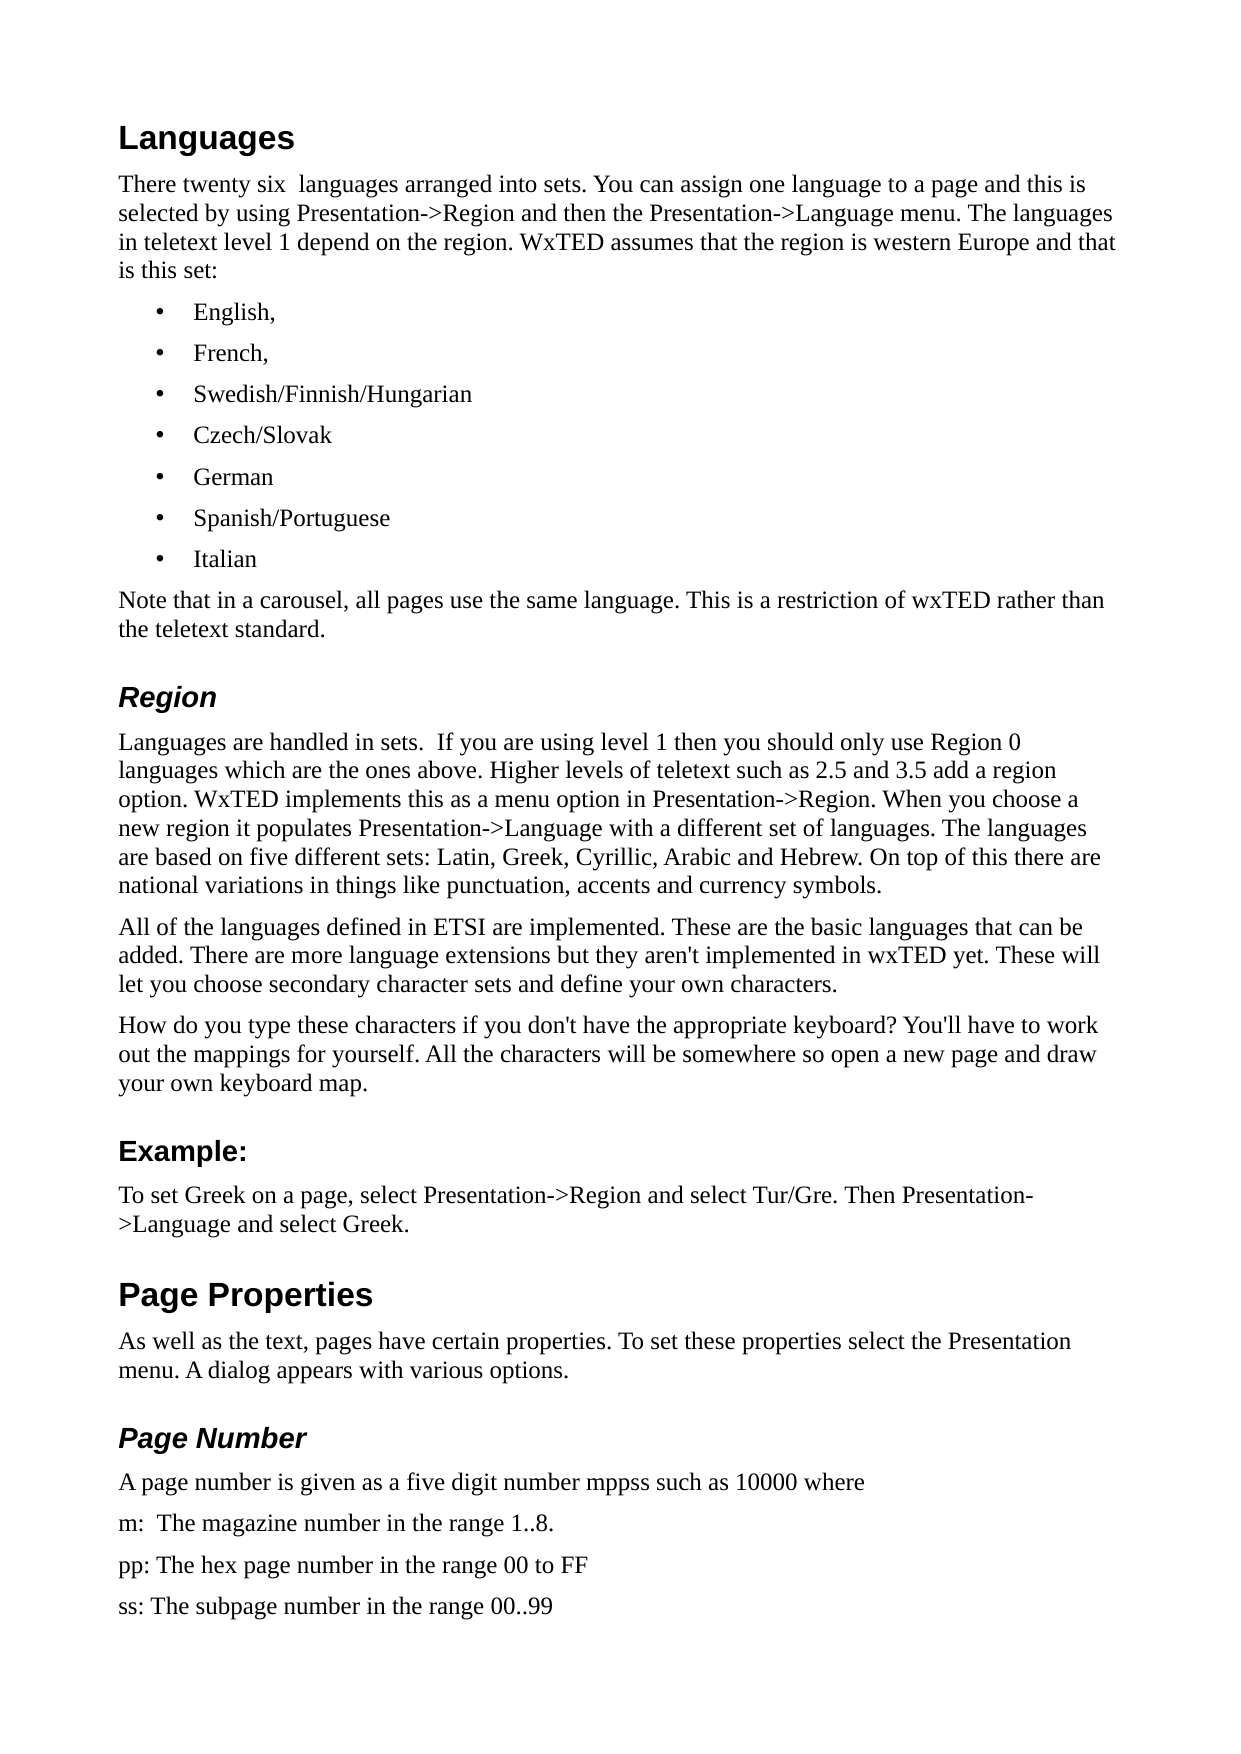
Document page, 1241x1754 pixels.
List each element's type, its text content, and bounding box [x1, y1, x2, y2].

subtitle Page Properties [118, 1275, 1122, 1314]
text ss: The subpage number in the range 00..99 [118, 1591, 1122, 1620]
list English, [156, 297, 1122, 326]
text There twenty six languages arranged into sets. You can assign one language to a page and this is selected by using Presentation->Region and then the Presentation->Language menu. The languages in teletext level 1 depend on the region. WxTED assumes that the region is western Europe and that is this set: [118, 169, 1122, 284]
subtitle Languages [118, 118, 1122, 157]
text pp: The hex page number in the range 00 to FF [118, 1550, 1122, 1578]
text A page number is given as a five digit number mppss such as 10000 where [118, 1467, 1122, 1496]
text Languages are handled in sets. If you are using level 1 then you should only use Region 0 languages which are the ones above. Higher levels of teletext such as 2.5 and 3.5 add a region option. WxTED implements this as a menu option in Presentation->Region. When you choose a new region it populates Presentation->Language with a different set of languages. The languages are based on five different sets: Latin, Greek, Cyrillic, Arabic and Hebrew. On top of this there are national variations in things like punctuation, accents and currency symbols. [118, 727, 1122, 899]
list German [156, 462, 1122, 491]
subtitle Example: [118, 1134, 1122, 1168]
list Italian [156, 544, 1122, 573]
list Swedish/Finnish/Hungarian [156, 379, 1122, 408]
text All of the languages defined in ETSI are implemented. These are the basic languages that can be added. There are more language extensions but they aren't implemented in wxTED yet. These will let you choose secondary character sets and define your own characters. [118, 912, 1122, 998]
subtitle Region [118, 681, 1122, 714]
text As well as the text, pages have certain properties. To set these properties select the Presentation menu. A dialog appears with various options. [118, 1326, 1122, 1384]
list Spanish/Portuguese [156, 503, 1122, 532]
text Note that in a carousel, all pages use the same language. This is a restriction of wxTED rather than the teletext standard. [118, 586, 1122, 643]
text m: The magazine number in the range 1..8. [118, 1508, 1122, 1537]
subtitle Page Number [118, 1421, 1122, 1455]
text To set Greek on a page, select Presentation->Region and select Tur/Gre. Then Presentation->Language and select Greek. [118, 1180, 1122, 1238]
text How do you type these characters if you don't have the appropriate keyboard? You'll have to work out the mappings for yourself. All the characters will be somewhere so open a new page and draw your own keyboard map. [118, 1010, 1122, 1097]
list Czech/Slovak [156, 421, 1122, 449]
list French, [156, 338, 1122, 367]
